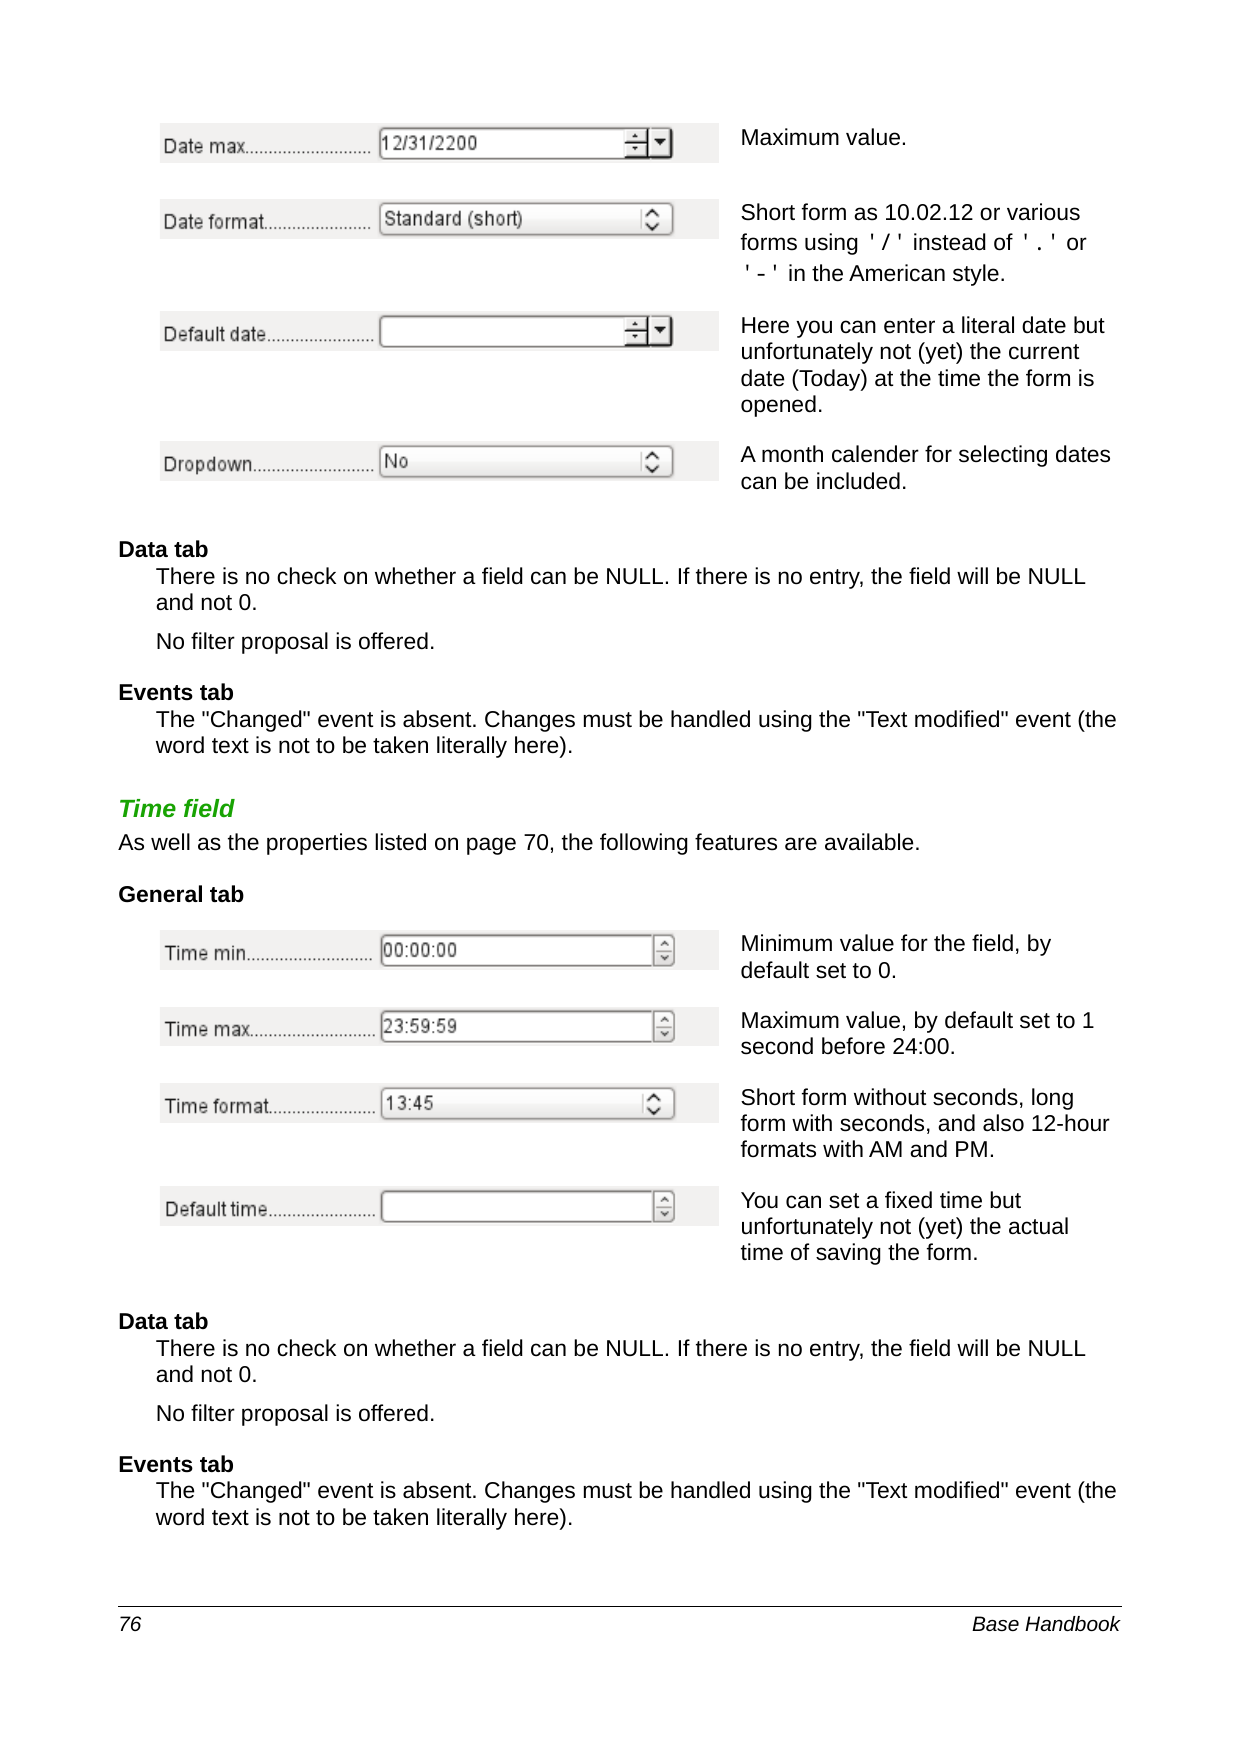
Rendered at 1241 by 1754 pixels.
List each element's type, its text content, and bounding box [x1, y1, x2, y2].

table_cell Maximum value. [735, 118, 1124, 193]
table_header [144, 925, 734, 1001]
text Data tab [118, 536, 1122, 563]
picture [159, 311, 719, 351]
table_cell [144, 306, 734, 436]
table_cell [144, 1001, 734, 1078]
picture [159, 123, 719, 163]
table_cell [144, 1078, 734, 1181]
subtitle Time field [118, 794, 1122, 823]
picture [159, 1007, 719, 1046]
table_cell [144, 118, 734, 193]
table_cell You can set a fixed time but unfortunately not (yet) the actual time of saving the form. [735, 1181, 1124, 1284]
table_cell Maximum value, by default set to 1 second before 24:00. [735, 1001, 1124, 1078]
text The "Changed" event is absent. Changes must be handled using the "Text modified" event (the word text is not to be taken literally here). [156, 706, 1122, 758]
text General tab [118, 881, 1122, 907]
table_cell A month calender for selecting dates can be included. [735, 436, 1124, 512]
text Data tab [118, 1308, 1122, 1334]
picture [159, 199, 719, 239]
text There is no check on whether a field can be NULL. If there is no entry, the field will be NULL and not 0. [156, 563, 1122, 616]
text Events tab [118, 679, 1122, 706]
table_cell Short form as 10.02.12 or various forms using '/' instead of '.' or '-' in the American style. [735, 193, 1124, 306]
picture [159, 1186, 719, 1226]
table_cell [144, 1181, 734, 1284]
text As well as the properties listed on page 70, the following features are available. [118, 829, 1122, 856]
text No filter proposal is offered. [156, 628, 1122, 654]
picture [159, 1083, 719, 1123]
table_cell [144, 436, 734, 512]
table_cell Short form without seconds, long form with seconds, and also 12-hour formats with AM and PM. [735, 1078, 1124, 1181]
text The "Changed" event is absent. Changes must be handled using the "Text modified" event (the word text is not to be taken literally here). [156, 1477, 1122, 1530]
picture [159, 930, 719, 970]
text There is no check on whether a field can be NULL. If there is no entry, the field will be NULL and not 0. [156, 1334, 1122, 1387]
text Events tab [118, 1451, 1122, 1477]
table_cell [144, 193, 734, 306]
table_cell Here you can enter a literal date but unfortunately not (yet) the current date (Today) at the time the form is opened. [735, 306, 1124, 436]
picture [159, 441, 719, 481]
text No filter proposal is offered. [156, 1400, 1122, 1426]
table_header Minimum value for the field, by default set to 0. [735, 925, 1124, 1001]
